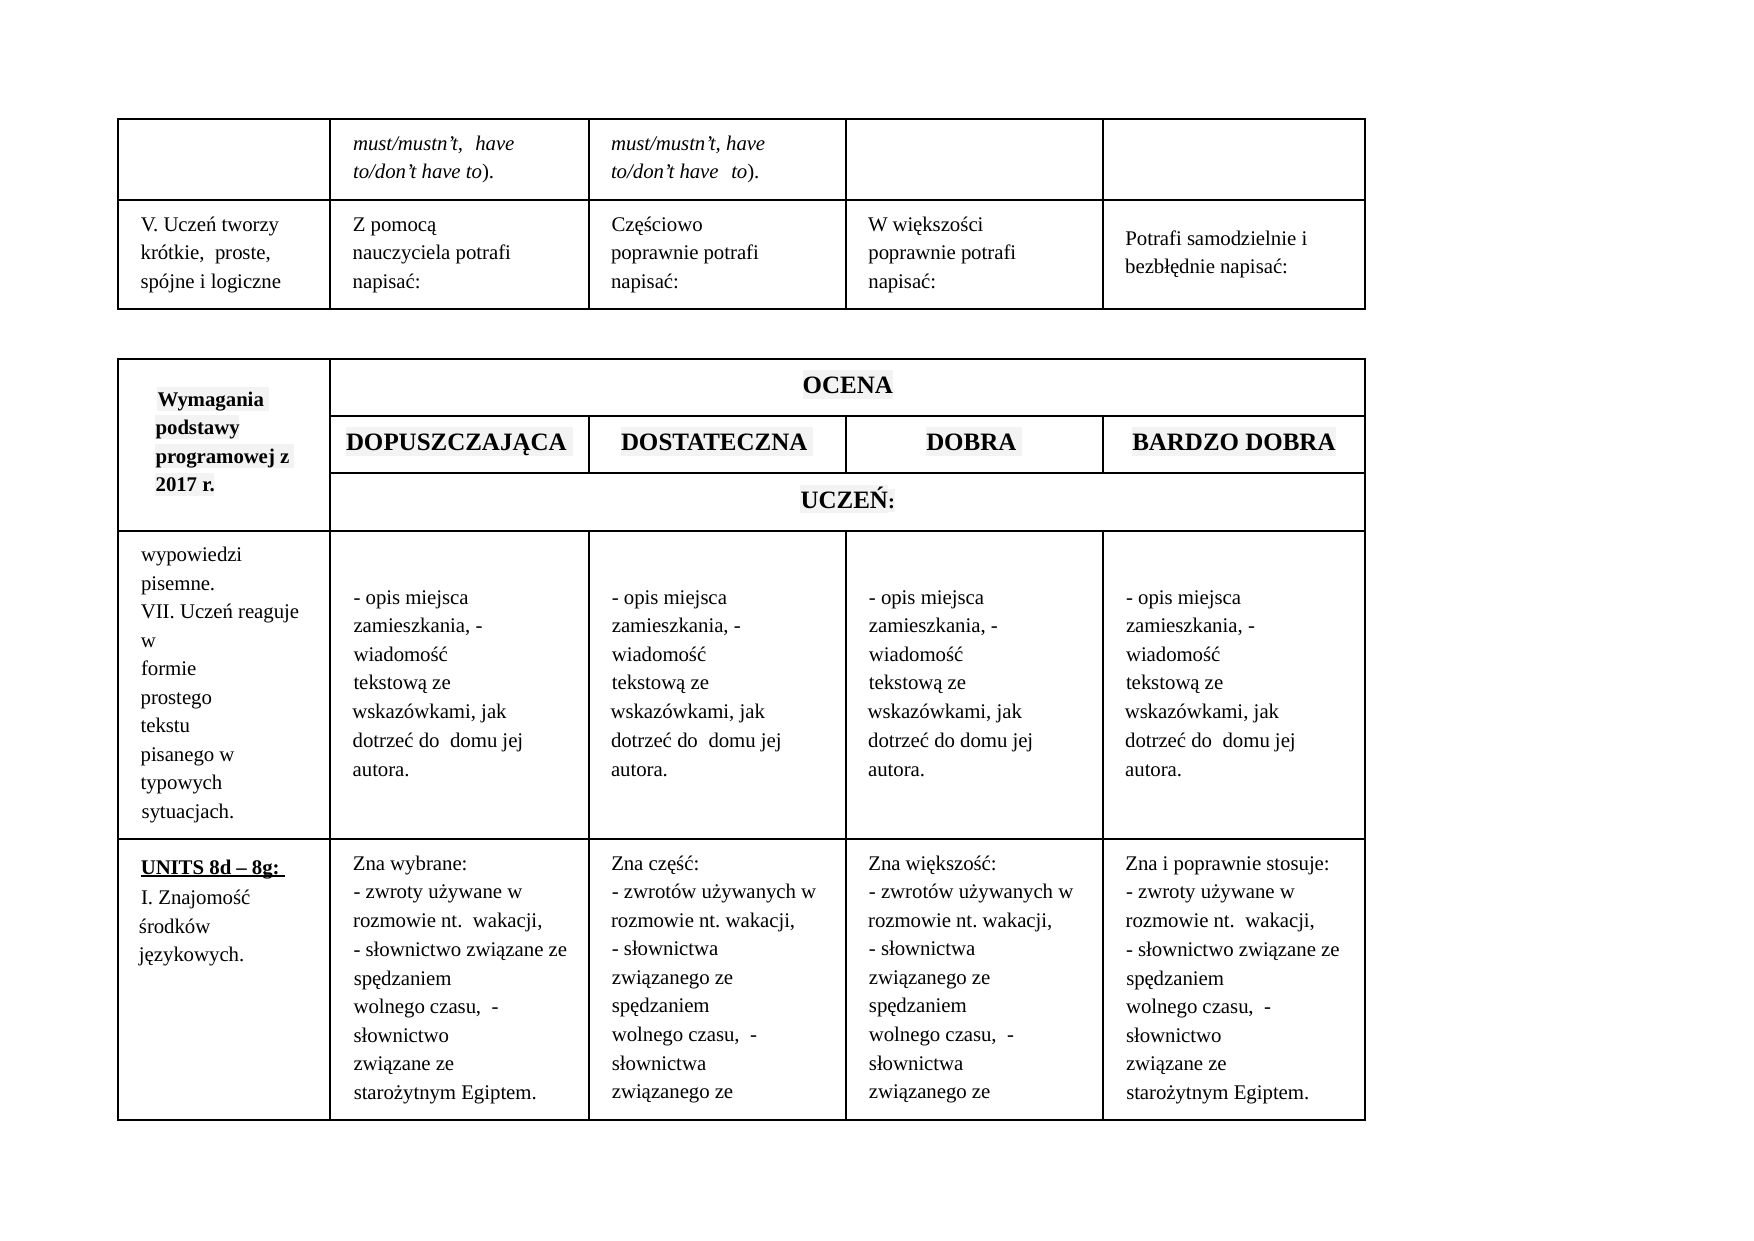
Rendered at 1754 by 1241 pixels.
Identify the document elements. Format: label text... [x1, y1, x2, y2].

table_cell DOPUSZCZAJĄCA [331, 417, 588, 472]
table_cell - opis miejsca zamieszkania, - wiadomość tekstową ze wskazówkami, jak dotrzeć do domu jej autora. [1104, 532, 1364, 838]
table_header Wymagania podstawy programowej z 2017 r. [119, 360, 329, 529]
table_cell [847, 120, 1102, 199]
table_cell must/mustn’t, have to/don’t have to). [590, 120, 845, 199]
table_cell Częściowo poprawnie potrafi napisać: [590, 201, 845, 308]
table_cell - opis miejsca zamieszkania, - wiadomość tekstową ze wskazówkami, jak dotrzeć do domu jej autora. [590, 532, 845, 838]
table_cell Zna część: - zwrotów używanych w rozmowie nt. wakacji, - słownictwa związanego ze spędzaniem wolnego czasu, - słownictwa związanego ze [590, 840, 845, 1119]
table_cell Potrafi samodzielnie i bezbłędnie napisać: [1104, 201, 1364, 308]
table_cell BARDZO DOBRA [1104, 417, 1364, 472]
table_cell [1104, 120, 1364, 199]
table_cell UCZEŃ: [331, 474, 1364, 529]
table_cell - opis miejsca zamieszkania, - wiadomość tekstową ze wskazówkami, jak dotrzeć do domu jej autora. [847, 532, 1102, 838]
table_cell must/mustn’t, have to/don’t have to). [331, 120, 588, 199]
table_cell DOSTATECZNA [590, 417, 845, 472]
table_cell UNITS 8d – 8g: I. Znajomość środków językowych. [119, 840, 329, 1119]
table_header OCENA [331, 360, 1364, 415]
table_cell DOBRA [847, 417, 1102, 472]
table_cell Zna i poprawnie stosuje: - zwroty używane w rozmowie nt. wakacji, - słownictwo związane ze spędzaniem wolnego czasu, - słownictwo związane ze starożytnym Egiptem. [1104, 840, 1364, 1119]
table_cell Z pomocą nauczyciela potrafi napisać: [331, 201, 588, 308]
table_cell - opis miejsca zamieszkania, - wiadomość tekstową ze wskazówkami, jak dotrzeć do domu jej autora. [331, 532, 588, 838]
table_cell Zna większość: - zwrotów używanych w rozmowie nt. wakacji, - słownictwa związanego ze spędzaniem wolnego czasu, - słownictwa związanego ze [847, 840, 1102, 1119]
table_cell [119, 120, 329, 199]
table_cell V. Uczeń tworzy krótkie, proste, spójne i logiczne [119, 201, 329, 308]
table_cell W większości poprawnie potrafi napisać: [847, 201, 1102, 308]
table_cell Zna wybrane: - zwroty używane w rozmowie nt. wakacji, - słownictwo związane ze spędzaniem wolnego czasu, - słownictwo związane ze starożytnym Egiptem. [331, 840, 588, 1119]
table_cell wypowiedzi pisemne. VII. Uczeń reaguje w formie prostego tekstu pisanego w typowych sytuacjach. [119, 532, 329, 838]
